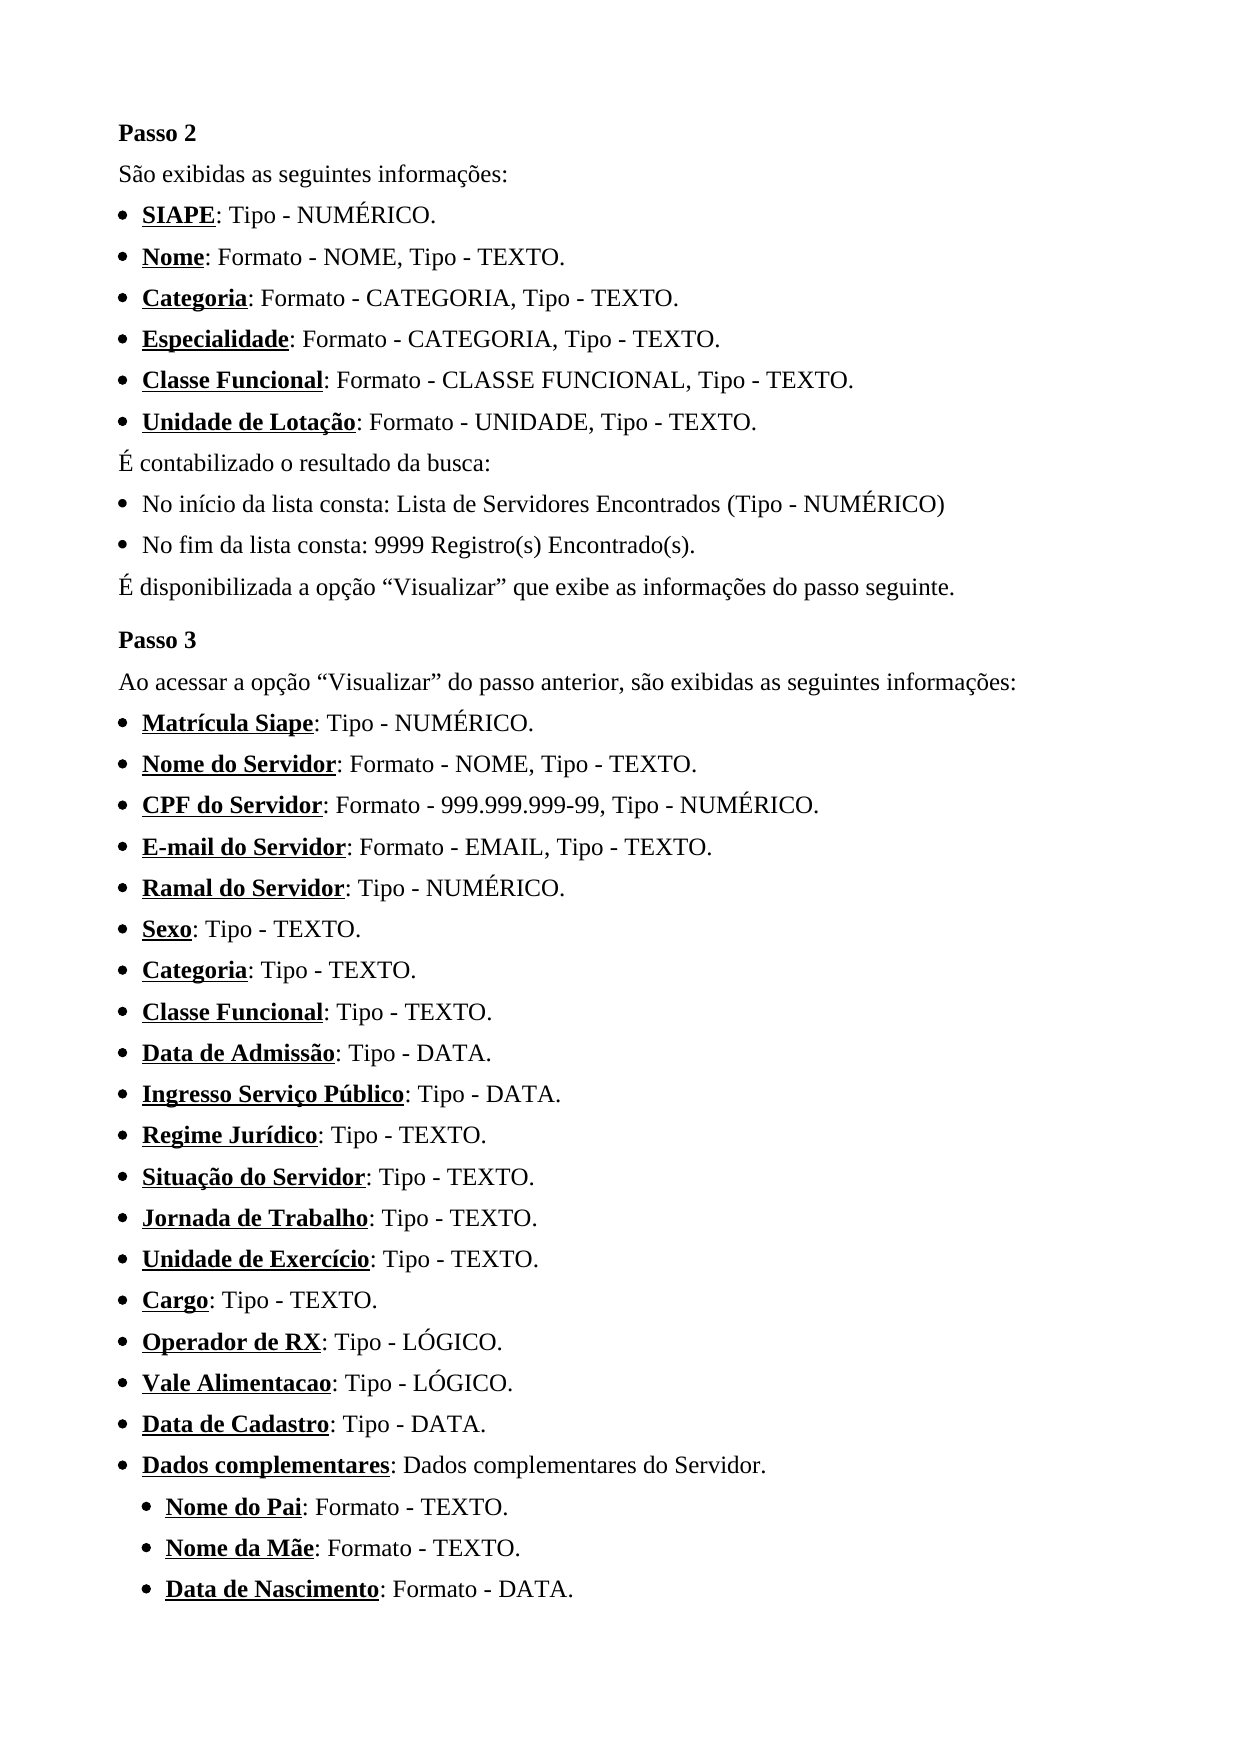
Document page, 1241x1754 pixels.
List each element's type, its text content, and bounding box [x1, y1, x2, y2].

list E-mail do Servidor: Formato - EMAIL, Tipo - TEXTO. [118, 832, 1122, 861]
list Nome da Mãe: Formato - TEXTO. [142, 1533, 1122, 1562]
list Unidade de Lotação: Formato - UNIDADE, Tipo - TEXTO. [118, 407, 1122, 436]
list Nome do Servidor: Formato - NOME, Tipo - TEXTO. [118, 749, 1122, 778]
list Dados complementares: Dados complementares do Servidor. [118, 1451, 1122, 1479]
list Situação do Servidor: Tipo - TEXTO. [118, 1162, 1122, 1191]
subtitle Passo 3 [118, 626, 1122, 654]
list Data de Cadastro: Tipo - DATA. [118, 1409, 1122, 1438]
subtitle Passo 2 [118, 118, 1122, 147]
list Categoria: Tipo - TEXTO. [118, 956, 1122, 984]
list Data de Admissão: Tipo - DATA. [118, 1038, 1122, 1067]
text São exibidas as seguintes informações: [118, 159, 1122, 188]
text É disponibilizada a opção “Visualizar” que exibe as informações do passo seguinte. [118, 572, 1122, 601]
list No fim da lista consta: 9999 Registro(s) Encontrado(s). [118, 531, 1122, 559]
list Ingresso Serviço Público: Tipo - DATA. [118, 1079, 1122, 1108]
list No início da lista consta: Lista de Servidores Encontrados (Tipo - NUMÉRICO) [118, 489, 1122, 518]
list Categoria: Formato - CATEGORIA, Tipo - TEXTO. [118, 283, 1122, 312]
list Data de Nascimento: Formato - DATA. [142, 1574, 1122, 1603]
list Sexo: Tipo - TEXTO. [118, 914, 1122, 943]
text Ao acessar a opção “Visualizar” do passo anterior, são exibidas as seguintes informações: [118, 667, 1122, 696]
list SIAPE: Tipo - NUMÉRICO. [118, 201, 1122, 229]
list Classe Funcional: Tipo - TEXTO. [118, 997, 1122, 1026]
list Cargo: Tipo - TEXTO. [118, 1286, 1122, 1314]
list Nome: Formato - NOME, Tipo - TEXTO. [118, 242, 1122, 271]
list CPF do Servidor: Formato - 999.999.999-99, Tipo - NUMÉRICO. [118, 791, 1122, 819]
list Unidade de Exercício: Tipo - TEXTO. [118, 1244, 1122, 1273]
list Ramal do Servidor: Tipo - NUMÉRICO. [118, 873, 1122, 902]
list Jornada de Trabalho: Tipo - TEXTO. [118, 1203, 1122, 1232]
text É contabilizado o resultado da busca: [118, 448, 1122, 477]
list Vale Alimentacao: Tipo - LÓGICO. [118, 1368, 1122, 1397]
list Operador de RX: Tipo - LÓGICO. [118, 1327, 1122, 1356]
list Especialidade: Formato - CATEGORIA, Tipo - TEXTO. [118, 324, 1122, 353]
list Matrícula Siape: Tipo - NUMÉRICO. [118, 708, 1122, 737]
list Regime Jurídico: Tipo - TEXTO. [118, 1121, 1122, 1149]
list Classe Funcional: Formato - CLASSE FUNCIONAL, Tipo - TEXTO. [118, 366, 1122, 394]
list Nome do Pai: Formato - TEXTO. [142, 1492, 1122, 1521]
